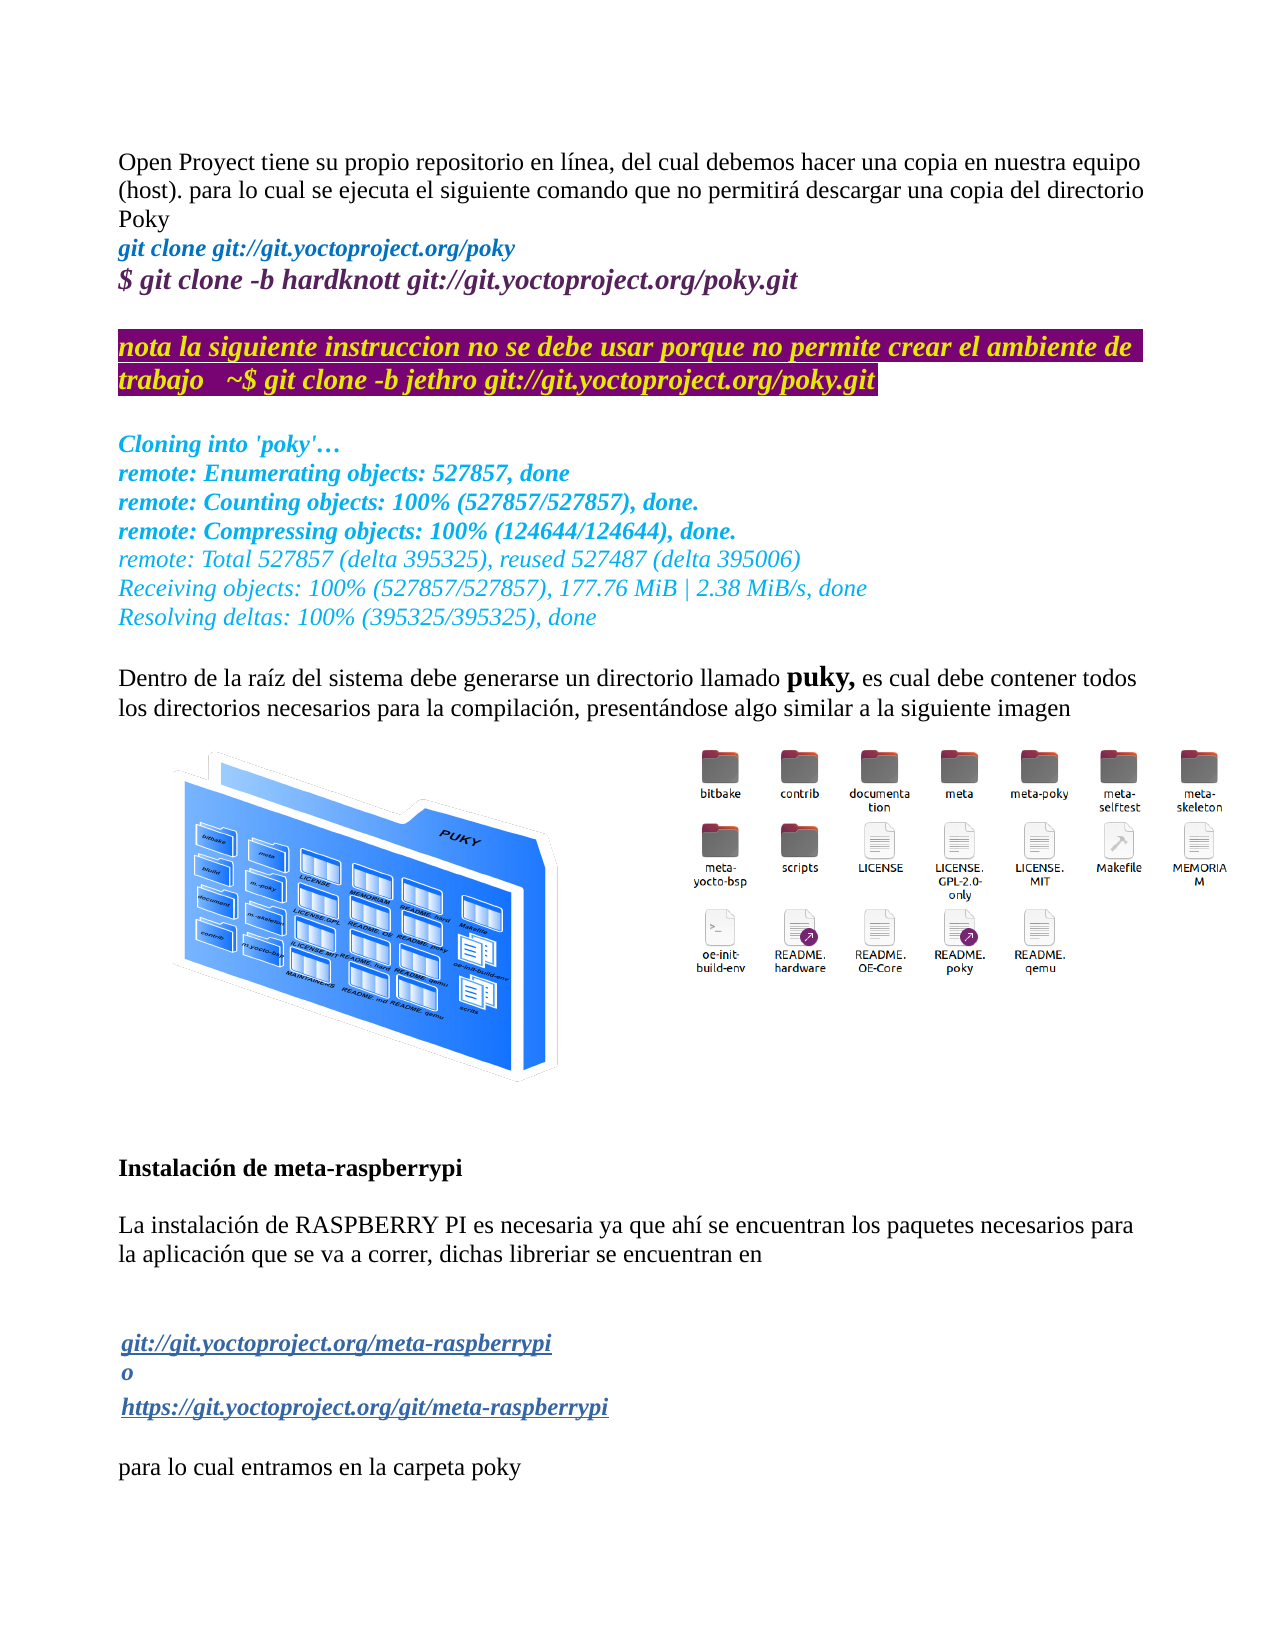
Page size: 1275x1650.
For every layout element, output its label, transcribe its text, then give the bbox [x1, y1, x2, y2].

text Resolving deltas: 100% (395325/395325), done [118, 602, 1157, 631]
text remote: Total 527857 (delta 395325), reused 527487 (delta 395006) [118, 544, 1157, 573]
text Instalación de meta-raspberrypi [118, 1153, 1157, 1182]
picture [348, 579, 363, 596]
text $ git clone -b hardknott git://git.yoctoproject.org/poky.git [118, 262, 1157, 295]
text remote: Compressing objects: 100% (124644/124644), done. [118, 516, 1157, 544]
text git clone git://git.yoctoproject.org/poky [118, 233, 1157, 262]
text Cloning into 'poky'… [118, 429, 1157, 458]
text remote: Enumerating objects: 527857, done [118, 458, 1157, 487]
text Open Proyect tiene su propio repositorio en línea, del cual debemos hacer una copia en nuestra equipo (host). para lo cual se ejecuta el siguiente comando que no permitirá descargar una copia del directorio Poky [118, 147, 1157, 233]
picture [172, 750, 558, 1083]
picture [678, 746, 1238, 1000]
text para lo cual entramos en la carpeta poky [118, 1452, 1157, 1481]
table_header git://git.yoctoproject.org/meta-raspberrypi o [118, 1326, 812, 1389]
text La instalación de RASPBERRY PI es necesaria ya que ahí se encuentran los paquetes necesarios para la aplicación que se va a correr, dichas libreriar se encuentran en [118, 1211, 1157, 1268]
table_cell https://git.yoctoproject.org/git/meta-raspberrypi [118, 1389, 812, 1423]
picture [337, 608, 352, 625]
text Receiving objects: 100% (527857/527857), 177.76 MiB | 2.38 MiB/s, done [118, 573, 1157, 602]
text Dentro de la raíz del sistema debe generarse un directorio llamado puky, es cual debe contener todos los directorios necesarios para la compilación, presentándose algo similar a la siguiente imagen [118, 659, 1157, 722]
text nota la siguiente instruccion no se debe usar porque no permite crear el ambiente de trabajo ~$ git clone -b jethro git://git.yoctoproject.org/poky.git [118, 329, 1157, 396]
text remote: Counting objects: 100% (527857/527857), done. [118, 487, 1157, 516]
